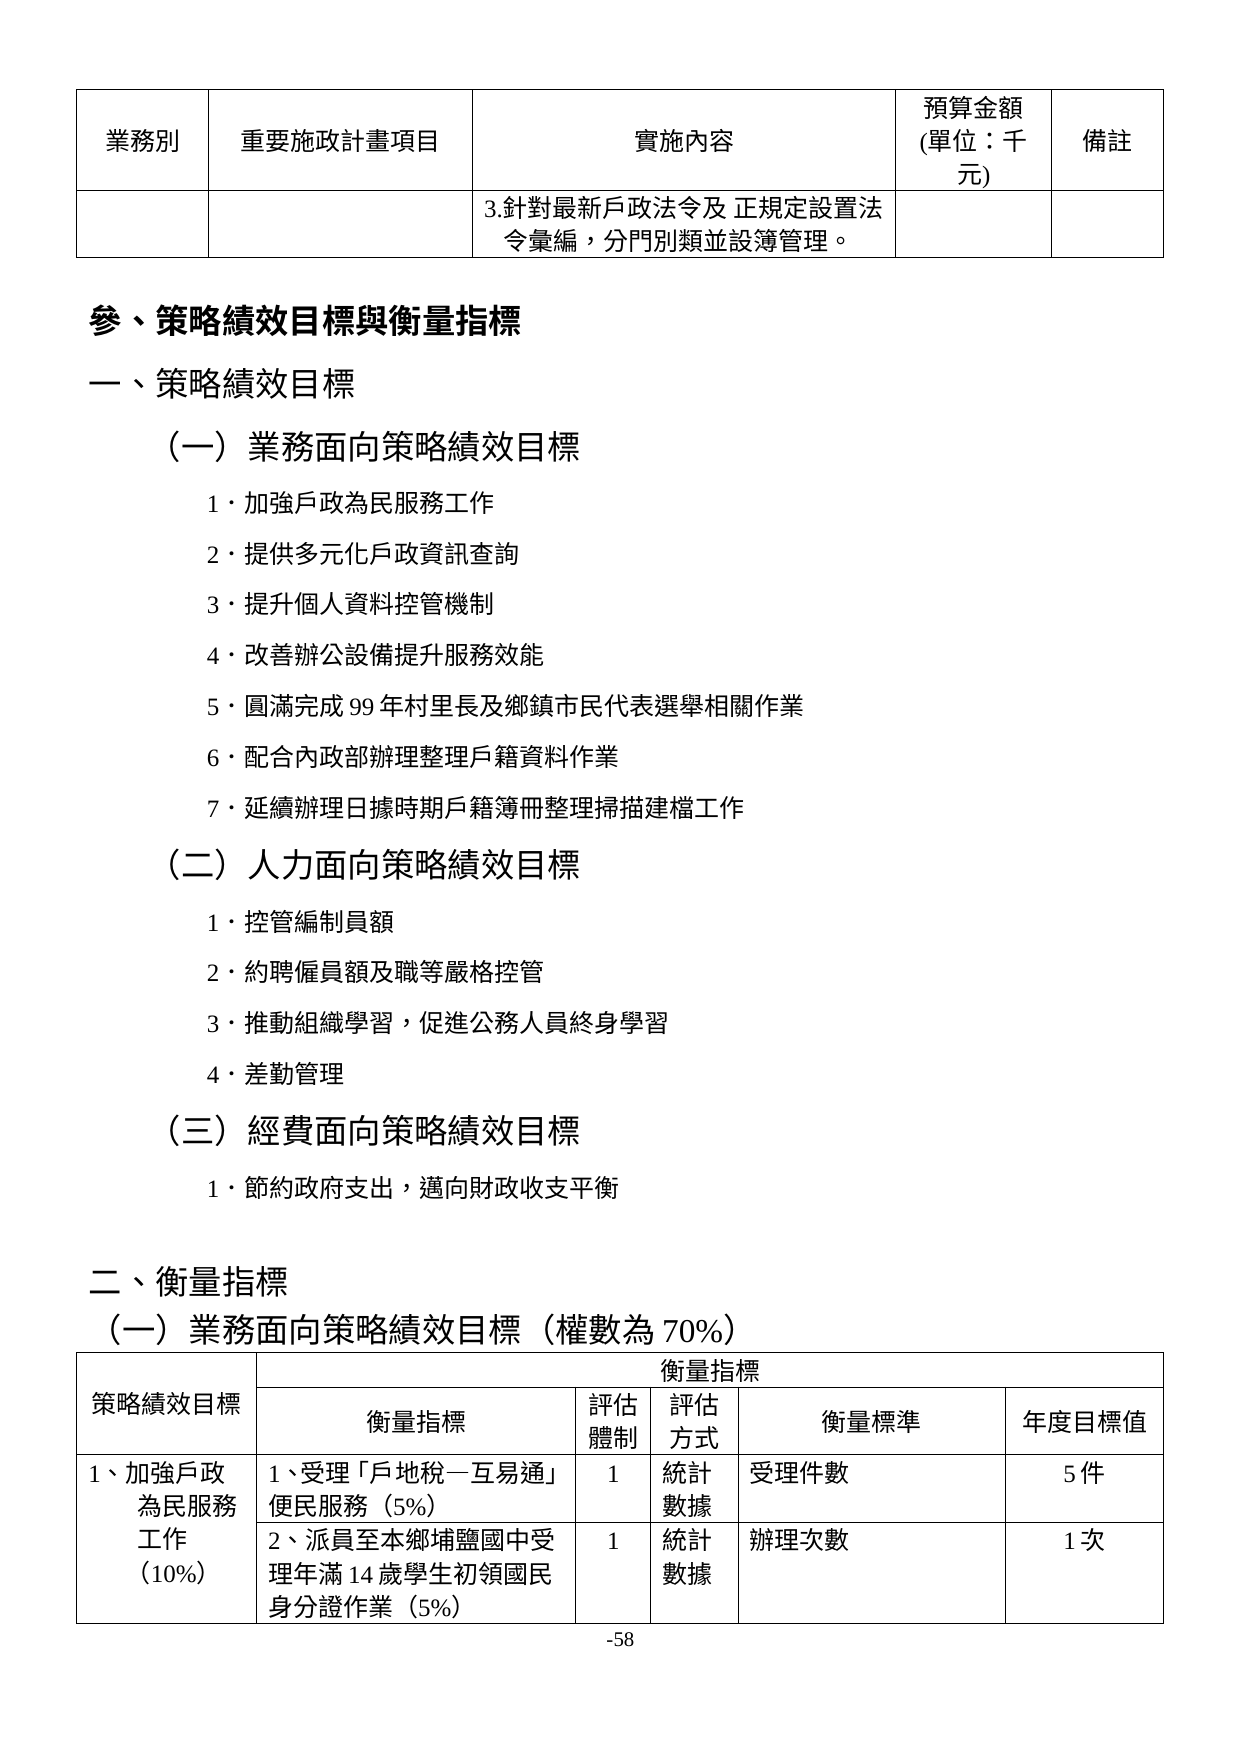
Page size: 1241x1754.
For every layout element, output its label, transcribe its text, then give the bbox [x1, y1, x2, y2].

table_header 重要施政計畫項目 [209, 90, 472, 190]
table_cell [209, 191, 472, 257]
table_cell 受理件數 [739, 1455, 1005, 1522]
list 加強戶政為民服務工作 [207, 483, 1152, 519]
list 控管編制員額 [207, 902, 1152, 938]
table_cell 辦理次數 [739, 1523, 1005, 1623]
text （二）人力面向策略績效目標 [148, 839, 1152, 887]
list 延續辦理日據時期戶籍簿冊整理掃描建檔工作 [207, 788, 1152, 824]
table_cell [896, 191, 1051, 257]
table_cell [1052, 191, 1163, 257]
table_header 備註 [1052, 90, 1163, 190]
text （三）經費面向策略績效目標 [148, 1105, 1152, 1153]
list 改善辦公設備提升服務效能 [207, 636, 1152, 672]
text 參、策略績效目標與衡量指標 [88, 295, 1152, 343]
list 配合內政部辦理整理戶籍資料作業 [207, 737, 1152, 774]
text （一）業務面向策略績效目標（權數為70%） [88, 1304, 1152, 1352]
table_cell 2、派員至本鄉埔鹽國中受理年滿14歲學生初領國民身分證作業（5%） [257, 1523, 575, 1623]
table_cell 統計數據 [651, 1523, 738, 1623]
text 一、策略績效目標 [88, 358, 1152, 406]
table_cell 3.針對最新戶政法令及 正規定設置法令彙編，分門別類並設簿管理。 [473, 191, 895, 257]
table_cell 1 [576, 1523, 650, 1623]
text 二、衡量指標 [88, 1256, 1152, 1304]
table_header 實施內容 [473, 90, 895, 190]
table_cell 衡量標準 [739, 1388, 1005, 1454]
text （一）業務面向策略績效目標 [148, 421, 1152, 469]
table_cell 評估方式 [651, 1388, 738, 1454]
list 差勤管理 [207, 1054, 1152, 1091]
list 提供多元化戶政資訊查詢 [207, 534, 1152, 570]
table_header 業務別 [77, 90, 208, 190]
table_header 預算金額 (單位：千元) [896, 90, 1051, 190]
table_cell 1次 [1006, 1523, 1163, 1623]
list 約聘僱員額及職等嚴格控管 [207, 953, 1152, 989]
table_cell 5件 [1006, 1455, 1163, 1522]
list 節約政府支出，邁向財政收支平衡 [207, 1168, 1152, 1204]
table_header 策略績效目標 [77, 1353, 256, 1454]
table_cell 年度目標值 [1006, 1388, 1163, 1454]
list 推動組織學習，促進公務人員終身學習 [207, 1004, 1152, 1040]
table_cell 1 [576, 1455, 650, 1522]
list 提升個人資料控管機制 [207, 585, 1152, 621]
table_cell [77, 191, 208, 257]
table_cell 加強戶政為民服務工作 （10%） [77, 1455, 256, 1623]
table_cell 統計數據 [651, 1455, 738, 1522]
table_cell 評估體制 [576, 1388, 650, 1454]
table_cell 1、受理「戶地稅—互易通」便民服務（5%） [257, 1455, 575, 1522]
table_cell 衡量指標 [257, 1388, 575, 1454]
list 圓滿完成99年村里長及鄉鎮市民代表選舉相關作業 [207, 687, 1152, 723]
table_header 衡量指標 [257, 1353, 1163, 1387]
